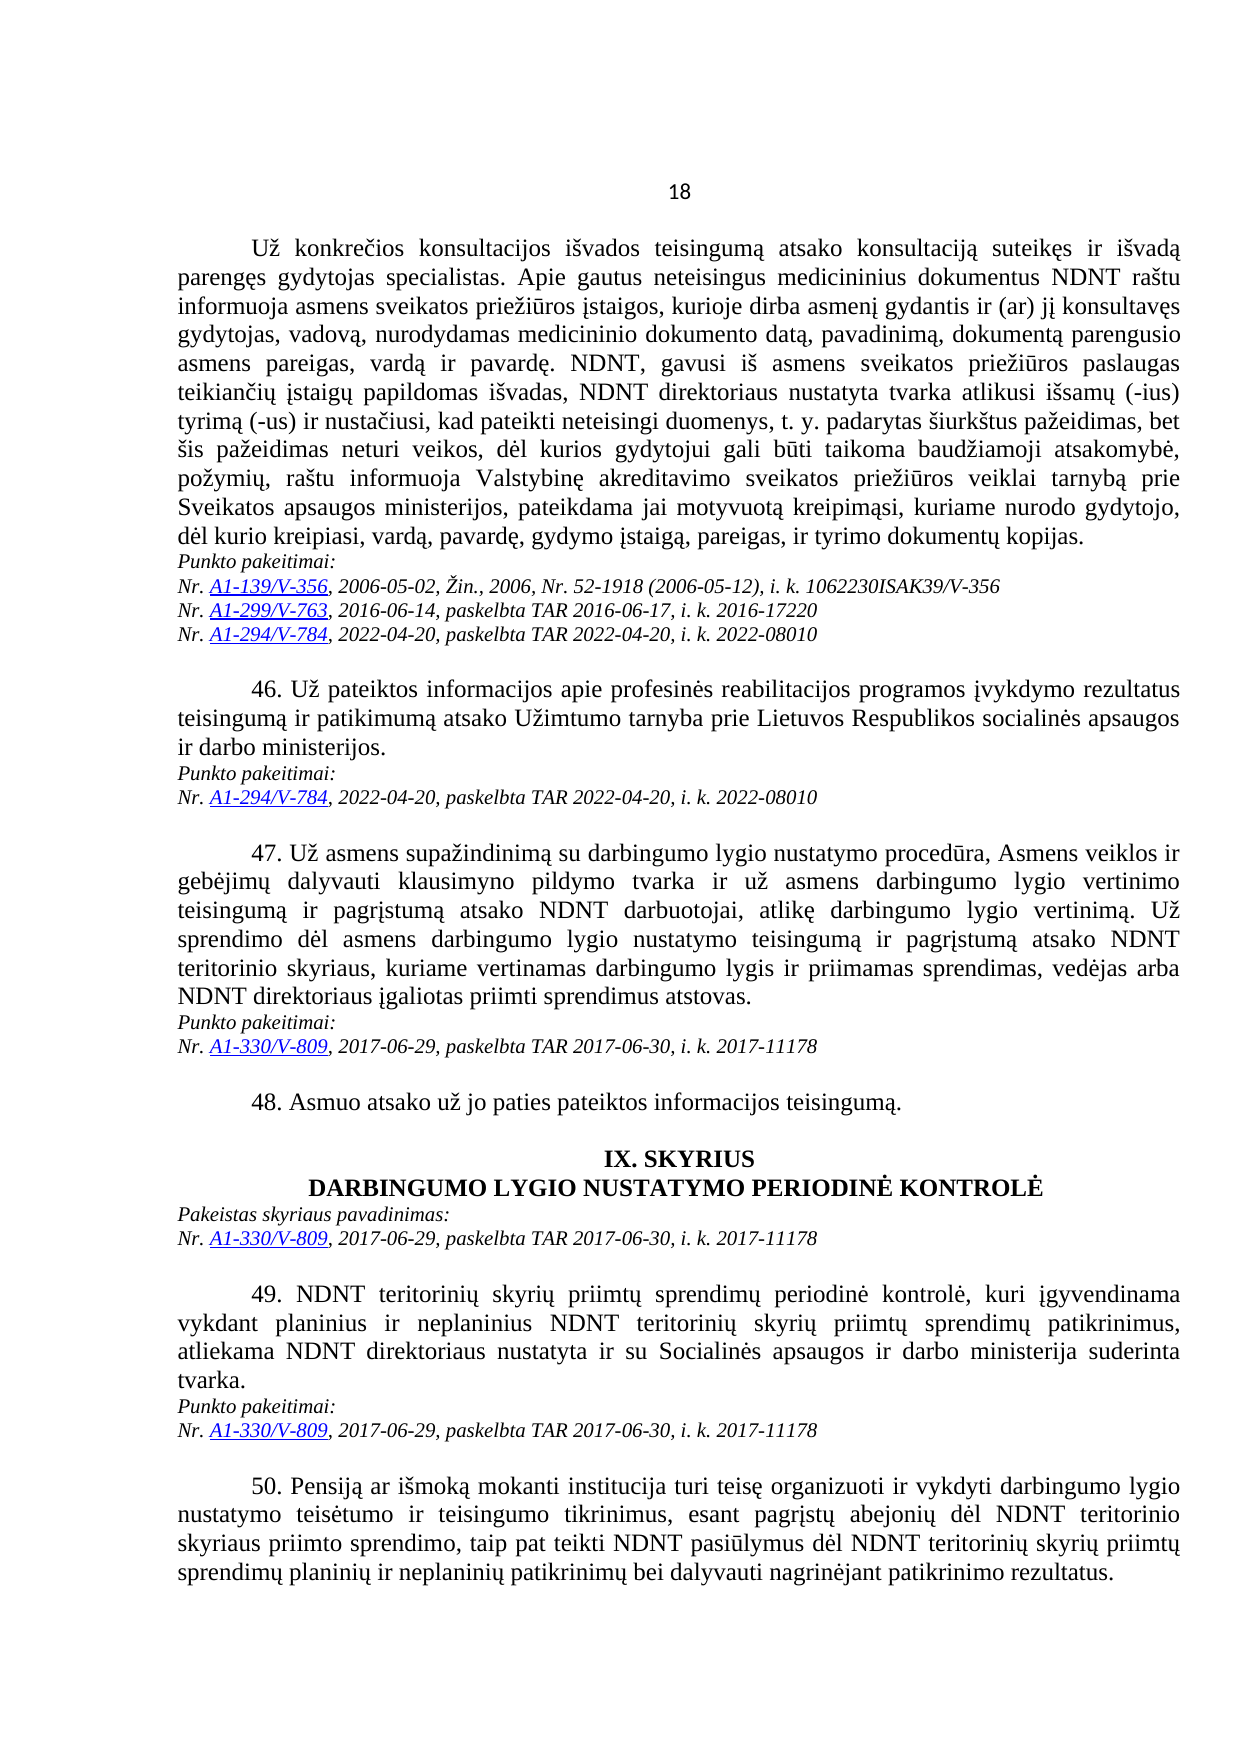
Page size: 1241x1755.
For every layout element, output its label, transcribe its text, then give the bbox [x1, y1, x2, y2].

text Punkto pakeitimai: [177, 761, 1181, 785]
text Nr. A1-294/V-784, 2022-04-20, paskelbta TAR 2022-04-20, i. k. 2022-08010 [177, 785, 1181, 809]
text 47. Už asmens supažindinimą su darbingumo lygio nustatymo procedūra, Asmens veiklos ir gebėjimų dalyvauti klausimyno pildymo tvarka ir už asmens darbingumo lygio vertinimo teisingumą ir pagrįstumą atsako NDNT darbuotojai, atlikę darbingumo lygio vertinimą. Už sprendimo dėl asmens darbingumo lygio nustatymo teisingumą ir pagrįstumą atsako NDNT teritorinio skyriaus, kuriame vertinamas darbingumo lygis ir priimamas sprendimas, vedėjas arba NDNT direktoriaus įgaliotas priimti sprendimus atstovas. [177, 838, 1181, 1010]
text Nr. A1-330/V-809, 2017-06-29, paskelbta TAR 2017-06-30, i. k. 2017-11178 [177, 1034, 1181, 1058]
text Nr. A1-299/V-763, 2016-06-14, paskelbta TAR 2016-06-17, i. k. 2016-17220 [177, 598, 1181, 622]
text Nr. A1-139/V-356, 2006-05-02, Žin., 2006, Nr. 52-1918 (2006-05-12), i. k. 1062230ISAK39/V-356 [177, 573, 1181, 598]
text 46. Už pateiktos informacijos apie profesinės reabilitacijos programos įvykdymo rezultatus teisingumą ir patikimumą atsako Užimtumo tarnyba prie Lietuvos Respublikos socialinės apsaugos ir darbo ministerijos. [177, 674, 1181, 761]
text Nr. A1-330/V-809, 2017-06-29, paskelbta TAR 2017-06-30, i. k. 2017-11178 [177, 1226, 1181, 1250]
text Punkto pakeitimai: [177, 1010, 1181, 1034]
text Nr. A1-330/V-809, 2017-06-29, paskelbta TAR 2017-06-30, i. k. 2017-11178 [177, 1418, 1181, 1442]
text DARBINGUMO LYGIO NUSTATYMO PERIODINĖ KONTROLĖ [177, 1173, 1181, 1202]
text 48. Asmuo atsako už jo paties pateiktos informacijos teisingumą. [177, 1087, 1181, 1116]
text 49. NDNT teritorinių skyrių priimtų sprendimų periodinė kontrolė, kuri įgyvendinama vykdant planinius ir neplaninius NDNT teritorinių skyrių priimtų sprendimų patikrinimus, atliekama NDNT direktoriaus nustatyta ir su Socialinės apsaugos ir darbo ministerija suderinta tvarka. [177, 1279, 1181, 1394]
text 50. Pensiją ar išmoką mokanti institucija turi teisę organizuoti ir vykdyti darbingumo lygio nustatymo teisėtumo ir teisingumo tikrinimus, esant pagrįstų abejonių dėl NDNT teritorinio skyriaus priimto sprendimo, taip pat teikti NDNT pasiūlymus dėl NDNT teritorinių skyrių priimtų sprendimų planinių ir neplaninių patikrinimų bei dalyvauti nagrinėjant patikrinimo rezultatus. [177, 1471, 1181, 1586]
text Pakeistas skyriaus pavadinimas: [177, 1202, 1181, 1226]
text Punkto pakeitimai: [177, 1394, 1181, 1418]
text Už konkrečios konsultacijos išvados teisingumą atsako konsultaciją suteikęs ir išvadą parengęs gydytojas specialistas. Apie gautus neteisingus medicininius dokumentus NDNT raštu informuoja asmens sveikatos priežiūros įstaigos, kurioje dirba asmenį gydantis ir (ar) jį konsultavęs gydytojas, vadovą, nurodydamas medicininio dokumento datą, pavadinimą, dokumentą parengusio asmens pareigas, vardą ir pavardę. NDNT, gavusi iš asmens sveikatos priežiūros paslaugas teikiančių įstaigų papildomas išvadas, NDNT direktoriaus nustatyta tvarka atlikusi išsamų (-ius) tyrimą (-us) ir nustačiusi, kad pateikti neteisingi duomenys, t. y. padarytas šiurkštus pažeidimas, bet šis pažeidimas neturi veikos, dėl kurios gydytojui gali būti taikoma baudžiamoji atsakomybė, požymių, raštu informuoja Valstybinę akreditavimo sveikatos priežiūros veiklai tarnybą prie Sveikatos apsaugos ministerijos, pateikdama jai motyvuotą kreipimąsi, kuriame nurodo gydytojo, dėl kurio kreipiasi, vardą, pavardę, gydymo įstaigą, pareigas, ir tyrimo dokumentų kopijas. [177, 233, 1181, 549]
text Nr. A1-294/V-784, 2022-04-20, paskelbta TAR 2022-04-20, i. k. 2022-08010 [177, 622, 1181, 646]
text Punkto pakeitimai: [177, 549, 1181, 573]
text IX. SKYRIUS [177, 1144, 1181, 1173]
